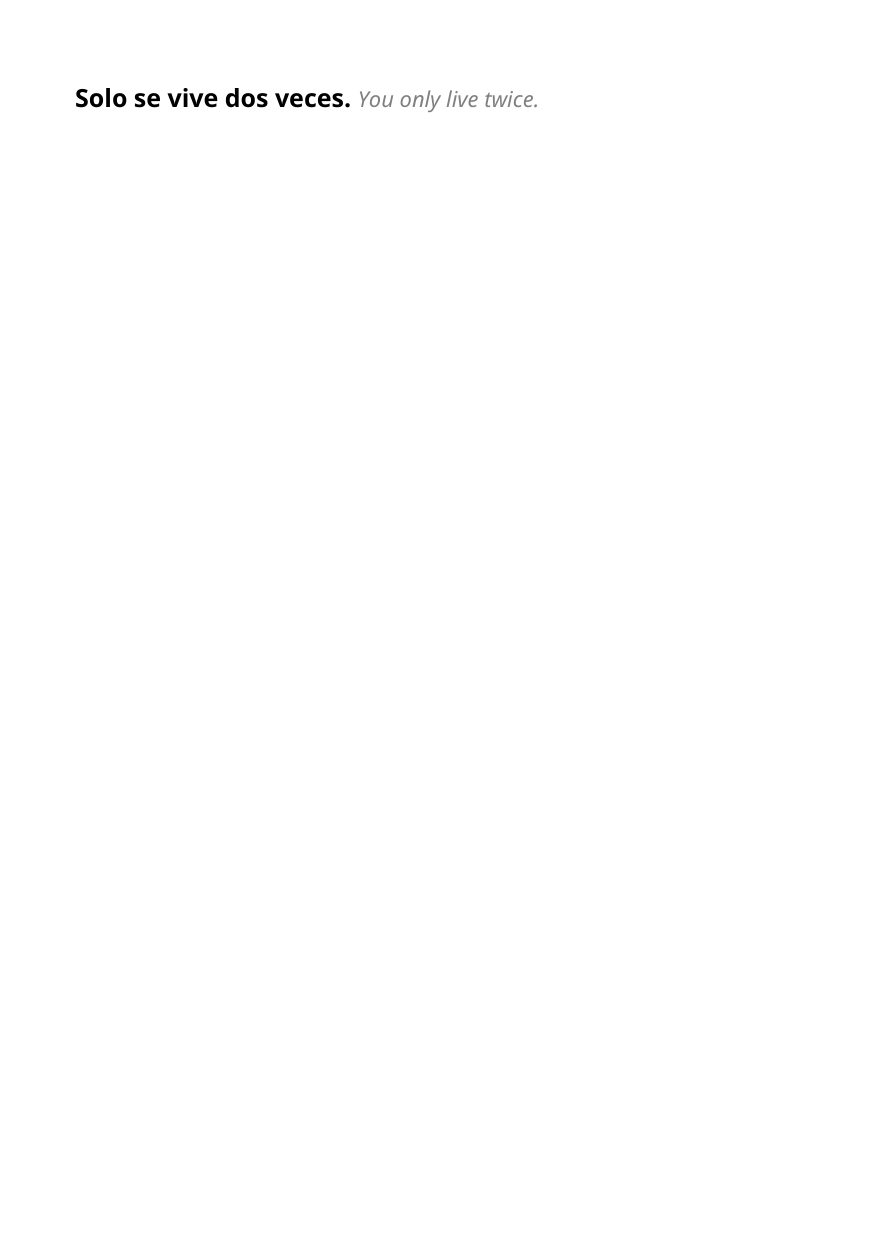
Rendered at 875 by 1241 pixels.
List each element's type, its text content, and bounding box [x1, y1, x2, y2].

text Solo se vive dos veces. You only live twice. [75, 81, 799, 115]
